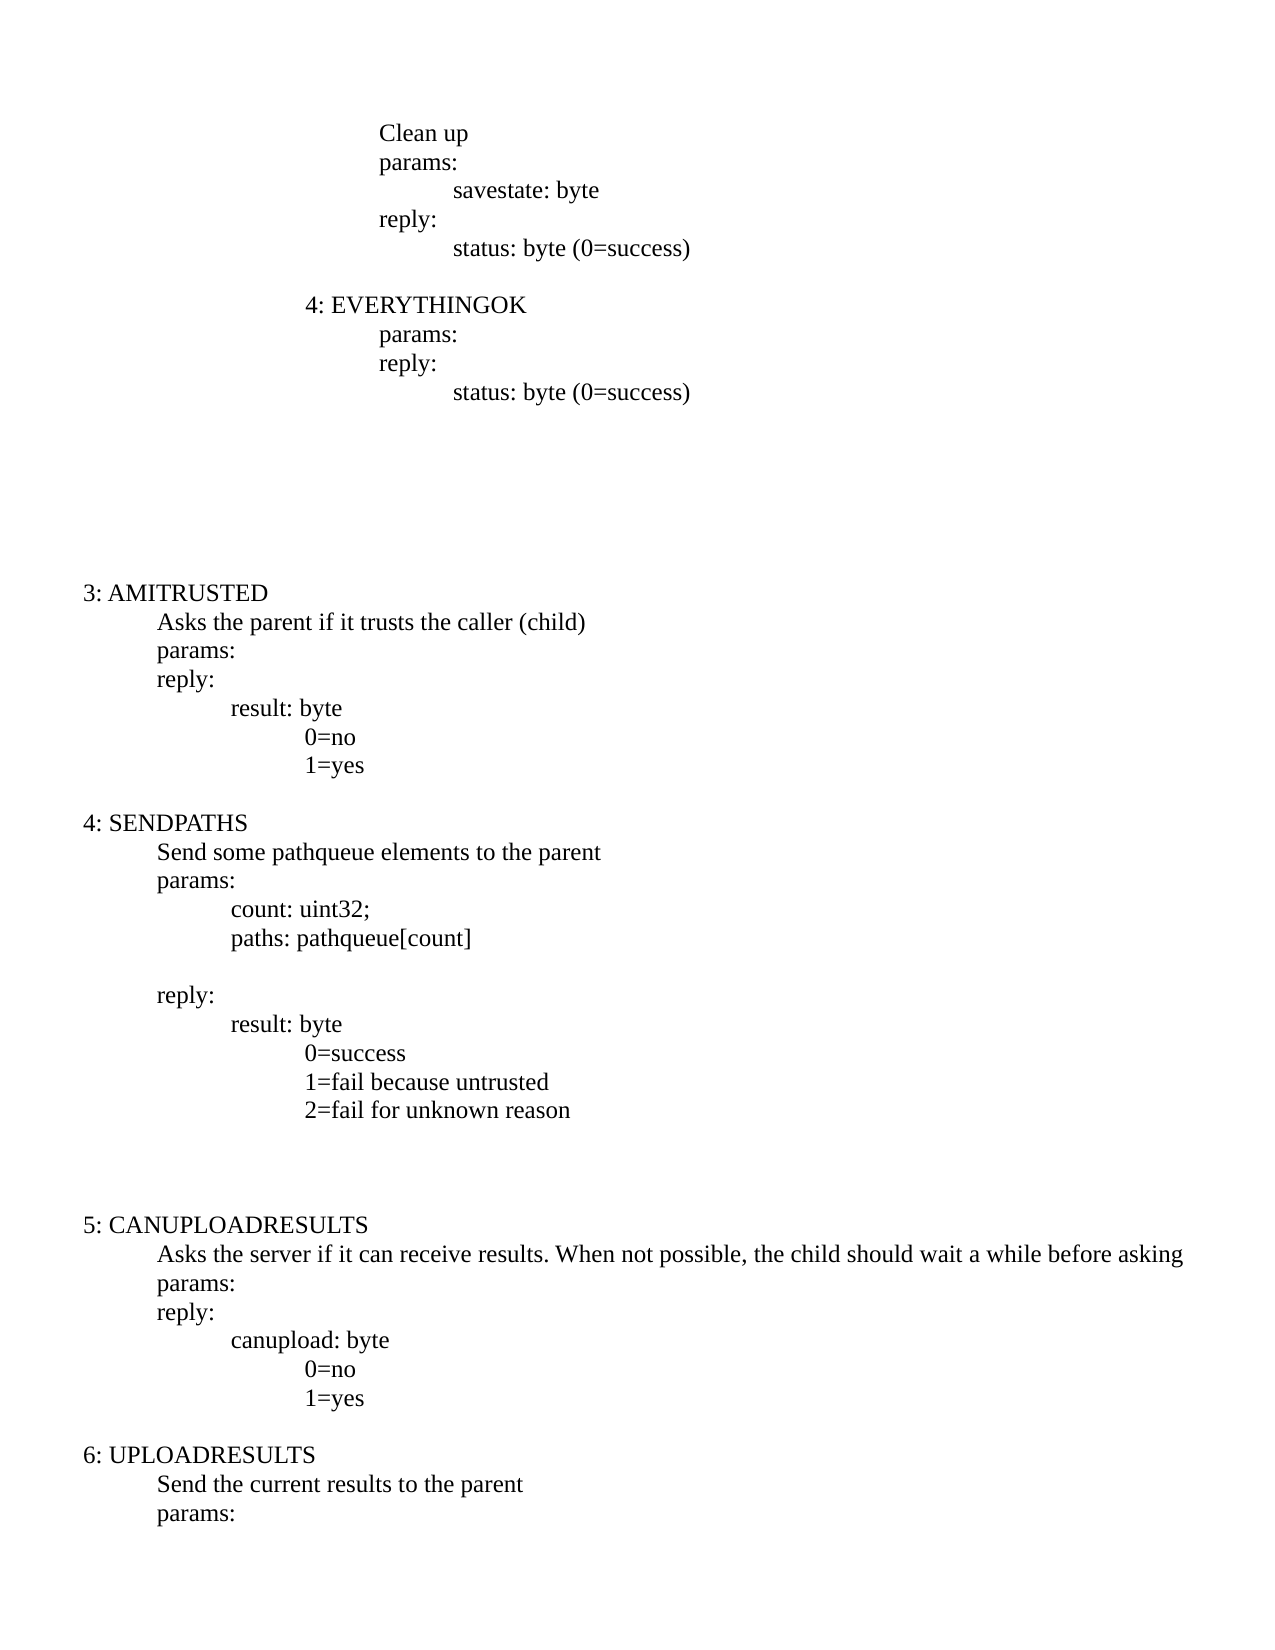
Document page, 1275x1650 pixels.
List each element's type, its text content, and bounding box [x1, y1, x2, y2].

text params: [231, 147, 1275, 176]
text reply: [83, 1297, 1275, 1326]
text reply: [83, 981, 1275, 1009]
text Send the current results to the parent [83, 1469, 1275, 1498]
text Asks the parent if it trusts the caller (child) [83, 607, 1275, 636]
text status: byte (0=success) [231, 377, 1275, 406]
text Clean up [231, 118, 1275, 147]
text savestate: byte [231, 176, 1275, 204]
text Send some pathqueue elements to the parent [83, 837, 1275, 866]
text result: byte [83, 693, 1275, 722]
text 0=no [83, 722, 1275, 751]
text 4: SENDPATHS [83, 808, 1275, 837]
text reply: [231, 204, 1275, 233]
text paths: pathqueue[count] [83, 923, 1275, 952]
text reply: [231, 348, 1275, 377]
text 4: EVERYTHINGOK [231, 291, 1275, 319]
text params: [83, 1498, 1275, 1527]
text 5: CANUPLOADRESULTS [83, 1211, 1275, 1239]
text count: uint32; [83, 894, 1275, 923]
text 2=fail for unknown reason [83, 1096, 1275, 1124]
text 1=yes [83, 1383, 1275, 1412]
text status: byte (0=success) [231, 233, 1275, 262]
text 6: UPLOADRESULTS [83, 1441, 1275, 1469]
text params: [83, 866, 1275, 894]
text 0=no [83, 1354, 1275, 1383]
text Asks the server if it can receive results. When not possible, the child should wait a while before asking [83, 1239, 1275, 1268]
text 3: AMITRUSTED [83, 578, 1275, 607]
text 1=yes [83, 751, 1275, 779]
text params: [231, 319, 1275, 348]
text params: [83, 1268, 1275, 1297]
text params: [83, 636, 1275, 664]
text canupload: byte [83, 1326, 1275, 1354]
text reply: [83, 664, 1275, 693]
text 1=fail because untrusted [83, 1067, 1275, 1096]
text result: byte [83, 1009, 1275, 1038]
text 0=success [83, 1038, 1275, 1067]
